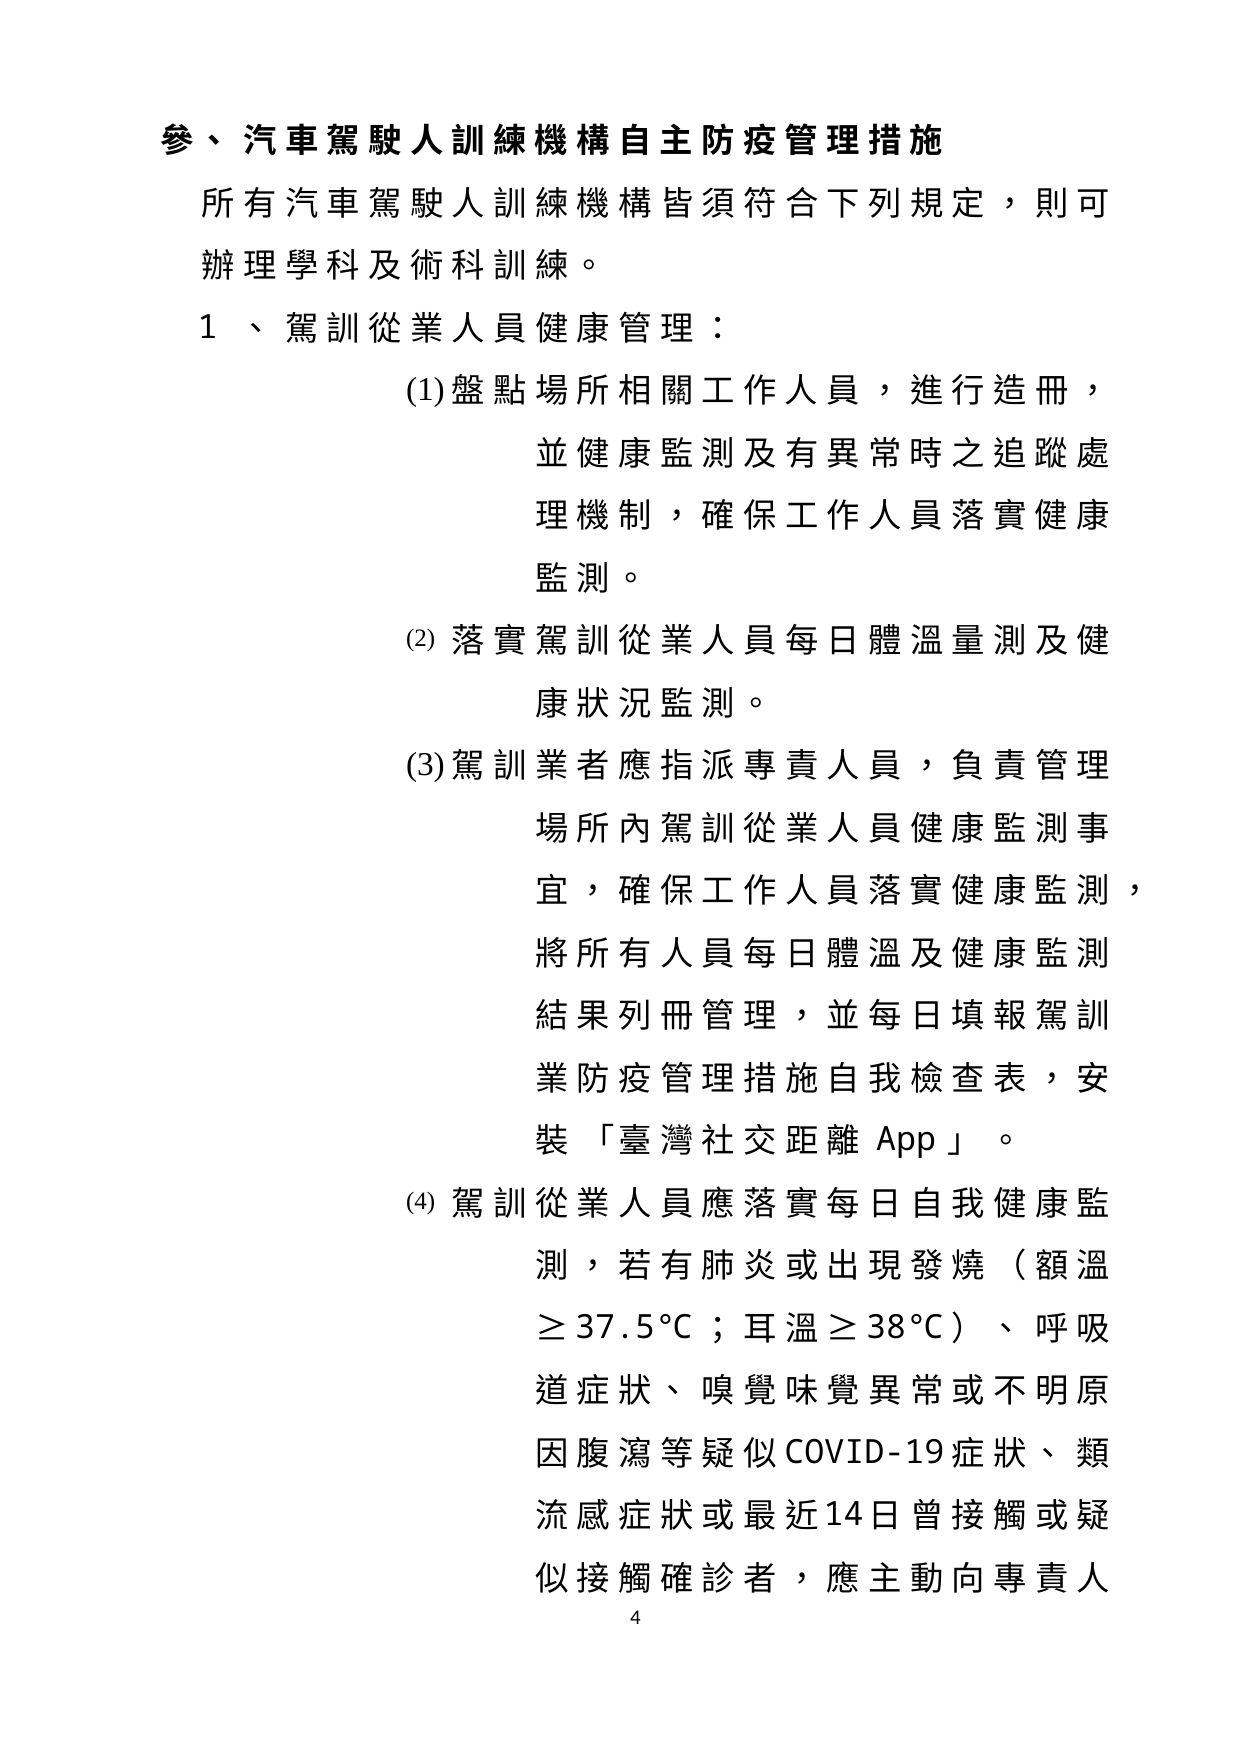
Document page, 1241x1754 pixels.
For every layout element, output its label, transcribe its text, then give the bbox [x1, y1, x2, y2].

list 駕訓從業人員應落實每日自我健康監測，若有肺炎或出現發燒（額溫≥37.5℃；耳溫≥38℃）、呼吸道症狀、嗅覺味覺異常或不明原因腹瀉等疑似COVID-19症狀、類流感症狀或最近14日曾接觸或疑似接觸確診者，應主動向專責人 [368, 1159, 1114, 1596]
text 所有汽車駕駛人訓練機構皆須符合下列規定，則可辦理學科及術科訓練。 [181, 159, 1114, 284]
list 落實駕訓從業人員每日體溫量測及健康狀況監測。 [368, 596, 1114, 721]
list 盤點場所相關工作人員，進行造冊，並健康監測及有異常時之追蹤處理機制，確保工作人員落實健康監測。 [368, 346, 1114, 596]
list 駕訓業者應指派專責人員，負責管理場所內駕訓從業人員健康監測事宜，確保工作人員落實健康監測，將所有人員每日體溫及健康監測結果列冊管理，並每日填報駕訓業防疫管理措施自我檢查表，安裝「臺灣社交距離App」。 [368, 721, 1114, 1159]
list 駕訓從業人員健康管理： [181, 284, 1114, 346]
list 汽車駕駛人訓練機構自主防疫管理措施 [156, 96, 1114, 159]
